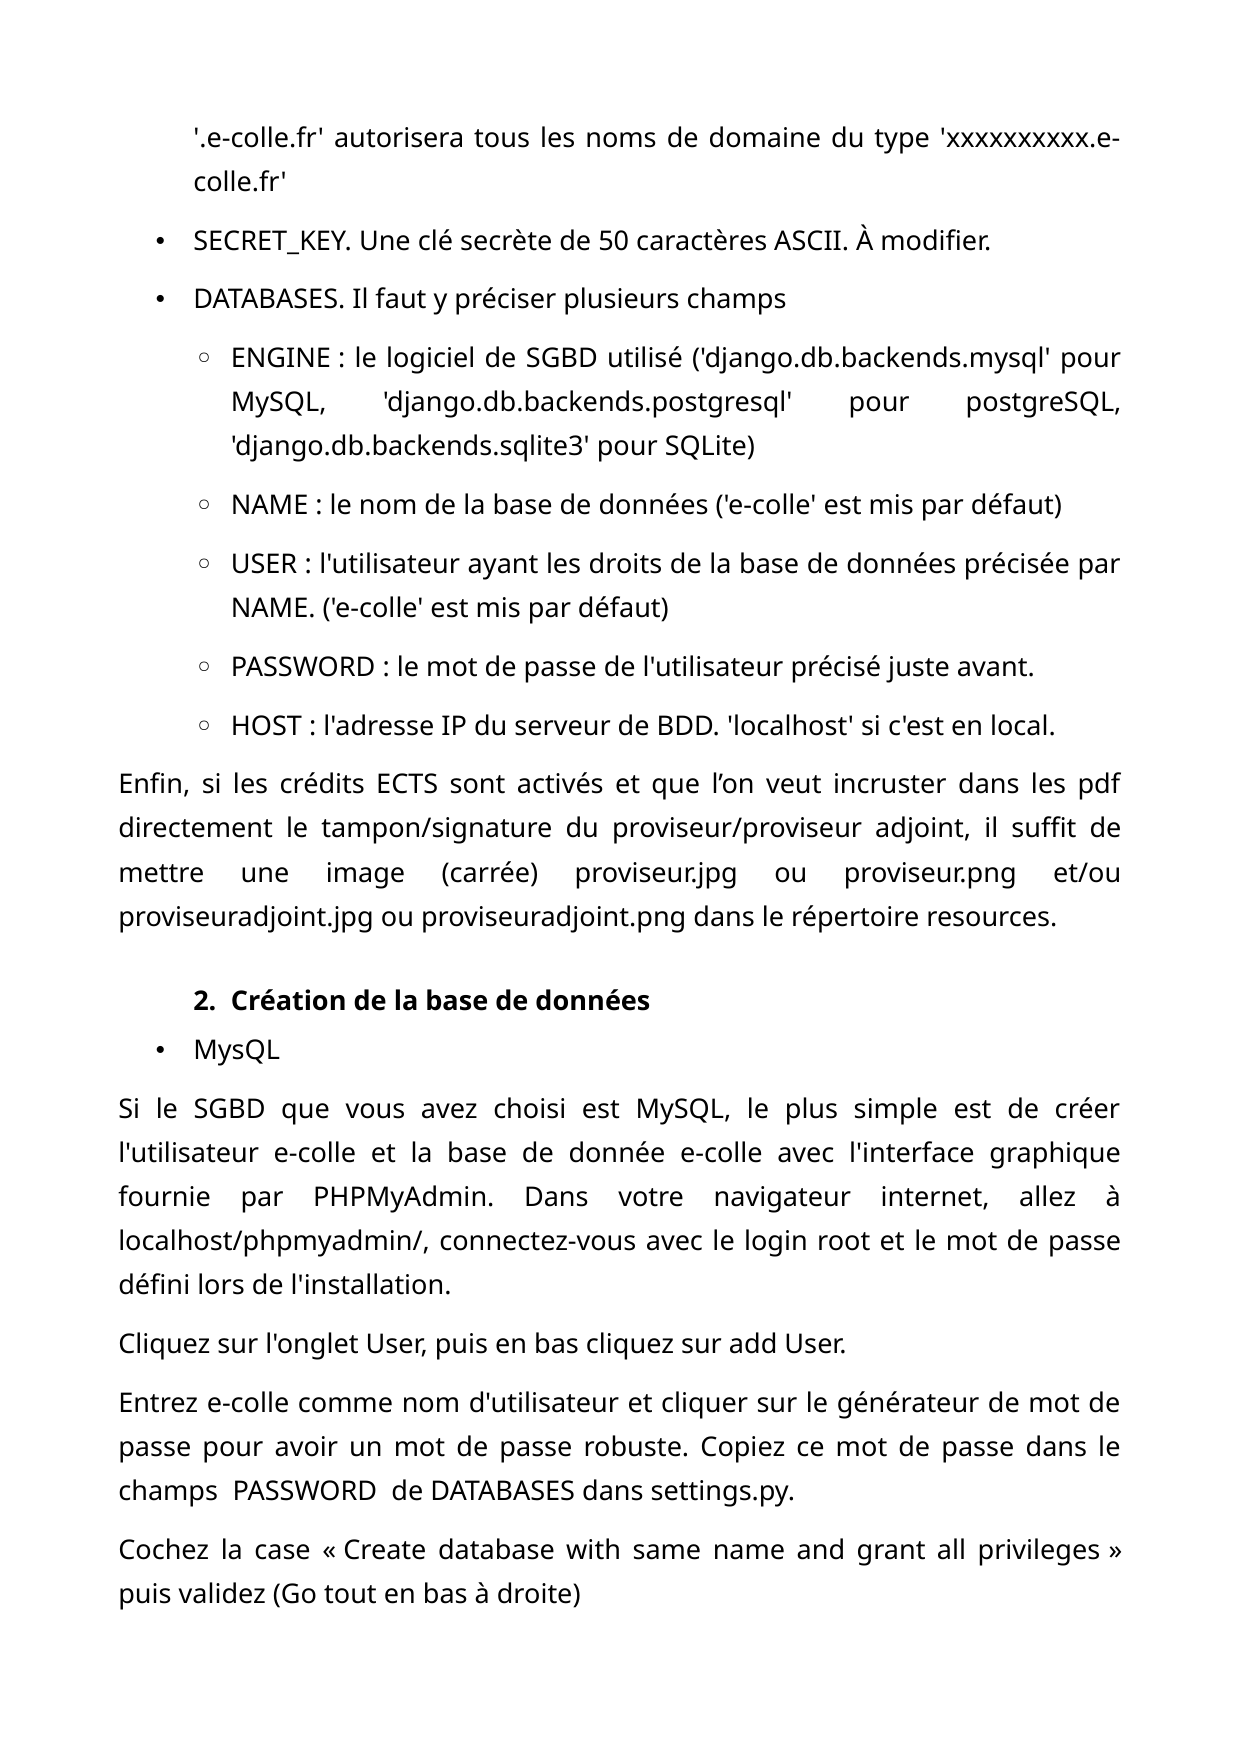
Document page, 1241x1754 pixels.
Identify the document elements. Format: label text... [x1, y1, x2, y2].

list PASSWORD : le mot de passe de l'utilisateur précisé juste avant. [193, 647, 1122, 684]
list NAME : le nom de la base de données ('e-colle' est mis par défaut) [193, 486, 1122, 522]
text Enfin, si les crédits ECTS sont activés et que l’on veut incruster dans les pdf directement le tampon/signature du proviseur/proviseur adjoint, il suffit de mettre une image (carrée) proviseur.jpg ou proviseur.png et/ou proviseuradjoint.jpg ou proviseuradjoint.png dans le répertoire resources. [118, 765, 1122, 934]
list SECRET_KEY. Une clé secrète de 50 caractères ASCII. À modifier. [156, 221, 1122, 258]
list MysQL [156, 1030, 1122, 1067]
list HOST : l'adresse IP du serveur de BDD. 'localhost' si c'est en local. [193, 706, 1122, 743]
text Si le SGBD que vous avez choisi est MySQL, le plus simple est de créer l'utilisateur e-colle et la base de donnée e-colle avec l'interface graphique fournie par PHPMyAdmin. Dans votre navigateur internet, allez à localhost/phpmyadmin/, connectez-vous avec le login root et le mot de passe défini lors de l'installation. [118, 1089, 1122, 1303]
text Cochez la case « Create database with same name and grant all privileges » puis validez (Go tout en bas à droite) [118, 1530, 1122, 1611]
list DATABASES. Il faut y préciser plusieurs champs [156, 280, 1122, 317]
list '.e-colle.fr' autorisera tous les noms de domaine du type 'xxxxxxxxxx.e-colle.fr' [156, 118, 1122, 199]
list USER : l'utilisateur ayant les droits de la base de données précisée par NAME. ('e-colle' est mis par défaut) [193, 544, 1122, 625]
text Cliquez sur l'onglet User, puis en bas cliquez sur add User. [118, 1324, 1122, 1361]
subtitle Création de la base de données [193, 981, 1122, 1018]
text Entrez e-colle comme nom d'utilisateur et cliquer sur le générateur de mot de passe pour avoir un mot de passe robuste. Copiez ce mot de passe dans le champs PASSWORD de DATABASES dans settings.py. [118, 1383, 1122, 1508]
list ENGINE : le logiciel de SGBD utilisé ('django.db.backends.mysql' pour MySQL, 'django.db.backends.postgresql' pour postgreSQL, 'django.db.backends.sqlite3' pour SQLite) [193, 338, 1122, 464]
